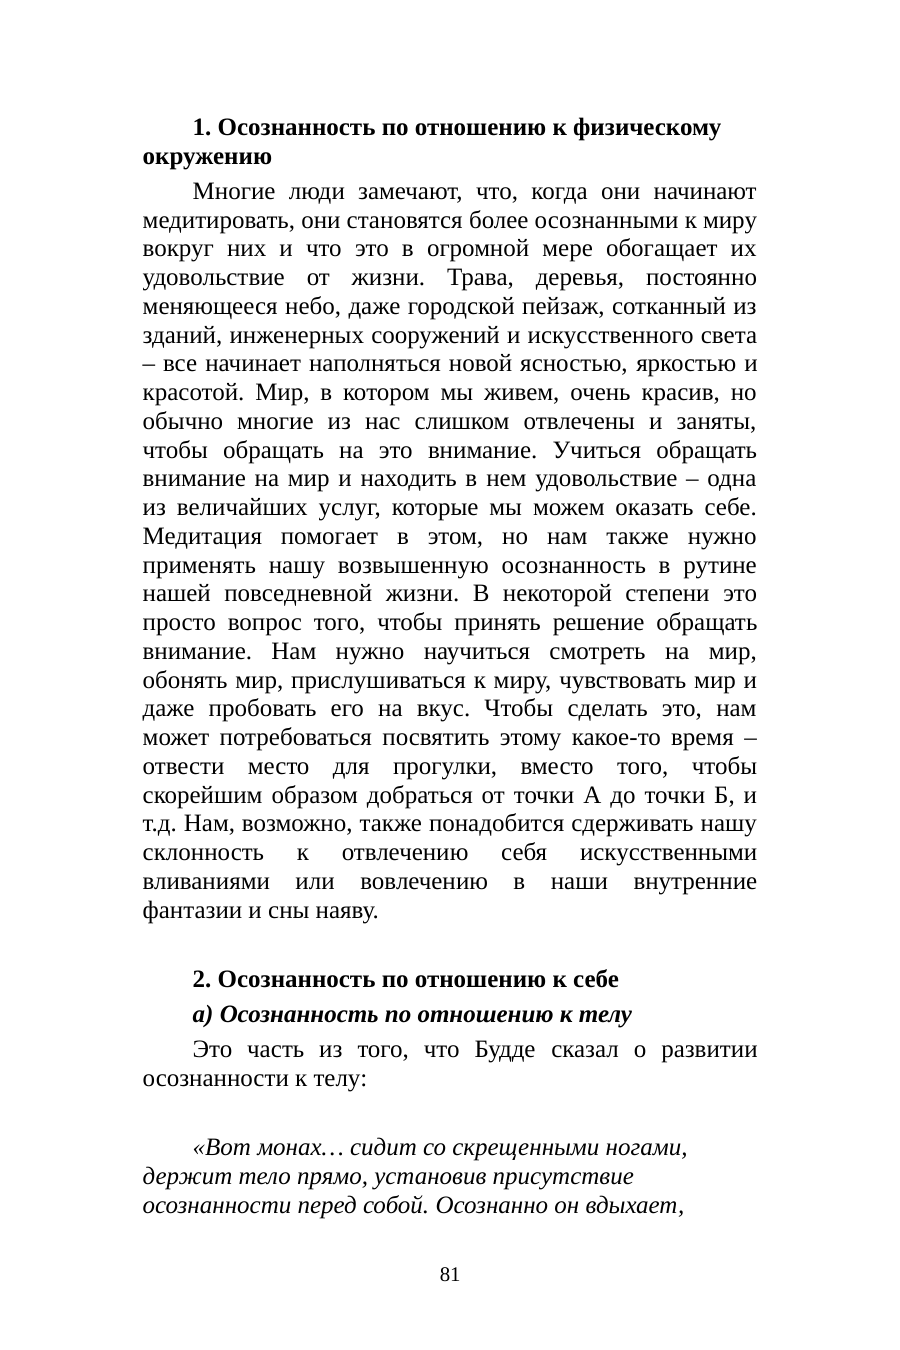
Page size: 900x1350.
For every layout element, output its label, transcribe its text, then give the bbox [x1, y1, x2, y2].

subtitle 1. Осознанность по отношению к физическому окружению [142, 112, 757, 170]
text Это часть из того, что Будде сказал о развитии осознанности к телу: [142, 1034, 757, 1091]
subtitle а) Осознанность по отношению к телу [142, 999, 757, 1028]
text Многие люди замечают, что, когда они начинают медитировать, они становятся более осознанными к миру вокруг них и что это в огромной мере обогащает их удовольствие от жизни. Трава, деревья, постоянно меняющееся небо, даже городской пейзаж, сотканный из зданий, инженерных сооружений и искусственного света – все начинает наполняться новой ясностью, яркостью и красотой. Мир, в котором мы живем, очень красив, но обычно многие из нас слишком отвлечены и заняты, чтобы обращать на это внимание. Учиться обращать внимание на мир и находить в нем удовольствие – одна из величайших услуг, которые мы можем оказать себе. Медитация помогает в этом, но нам также нужно применять нашу возвышенную осознанность в рутине нашей повседневной жизни. В некоторой степени это просто вопрос того, чтобы принять решение обращать внимание. Нам нужно научиться смотреть на мир, обонять мир, прислушиваться к миру, чувствовать мир и даже пробовать его на вкус. Чтобы сделать это, нам может потребоваться посвятить этому какое-то время – отвести место для прогулки, вместо того, чтобы скорейшим образом добраться от точки А до точки Б, и т.д. Нам, возможно, также понадобится сдерживать нашу склонность к отвлечению себя искусственными вливаниями или вовлечению в наши внутренние фантазии и сны наяву. [142, 176, 757, 923]
text «Вот монах… сидит со скрещенными ногами, держит тело прямо, установив присутствие осознанности перед собой. Осознанно он вдыхает, [142, 1132, 757, 1218]
subtitle 2. Осознанность по отношению к себе [142, 964, 757, 993]
